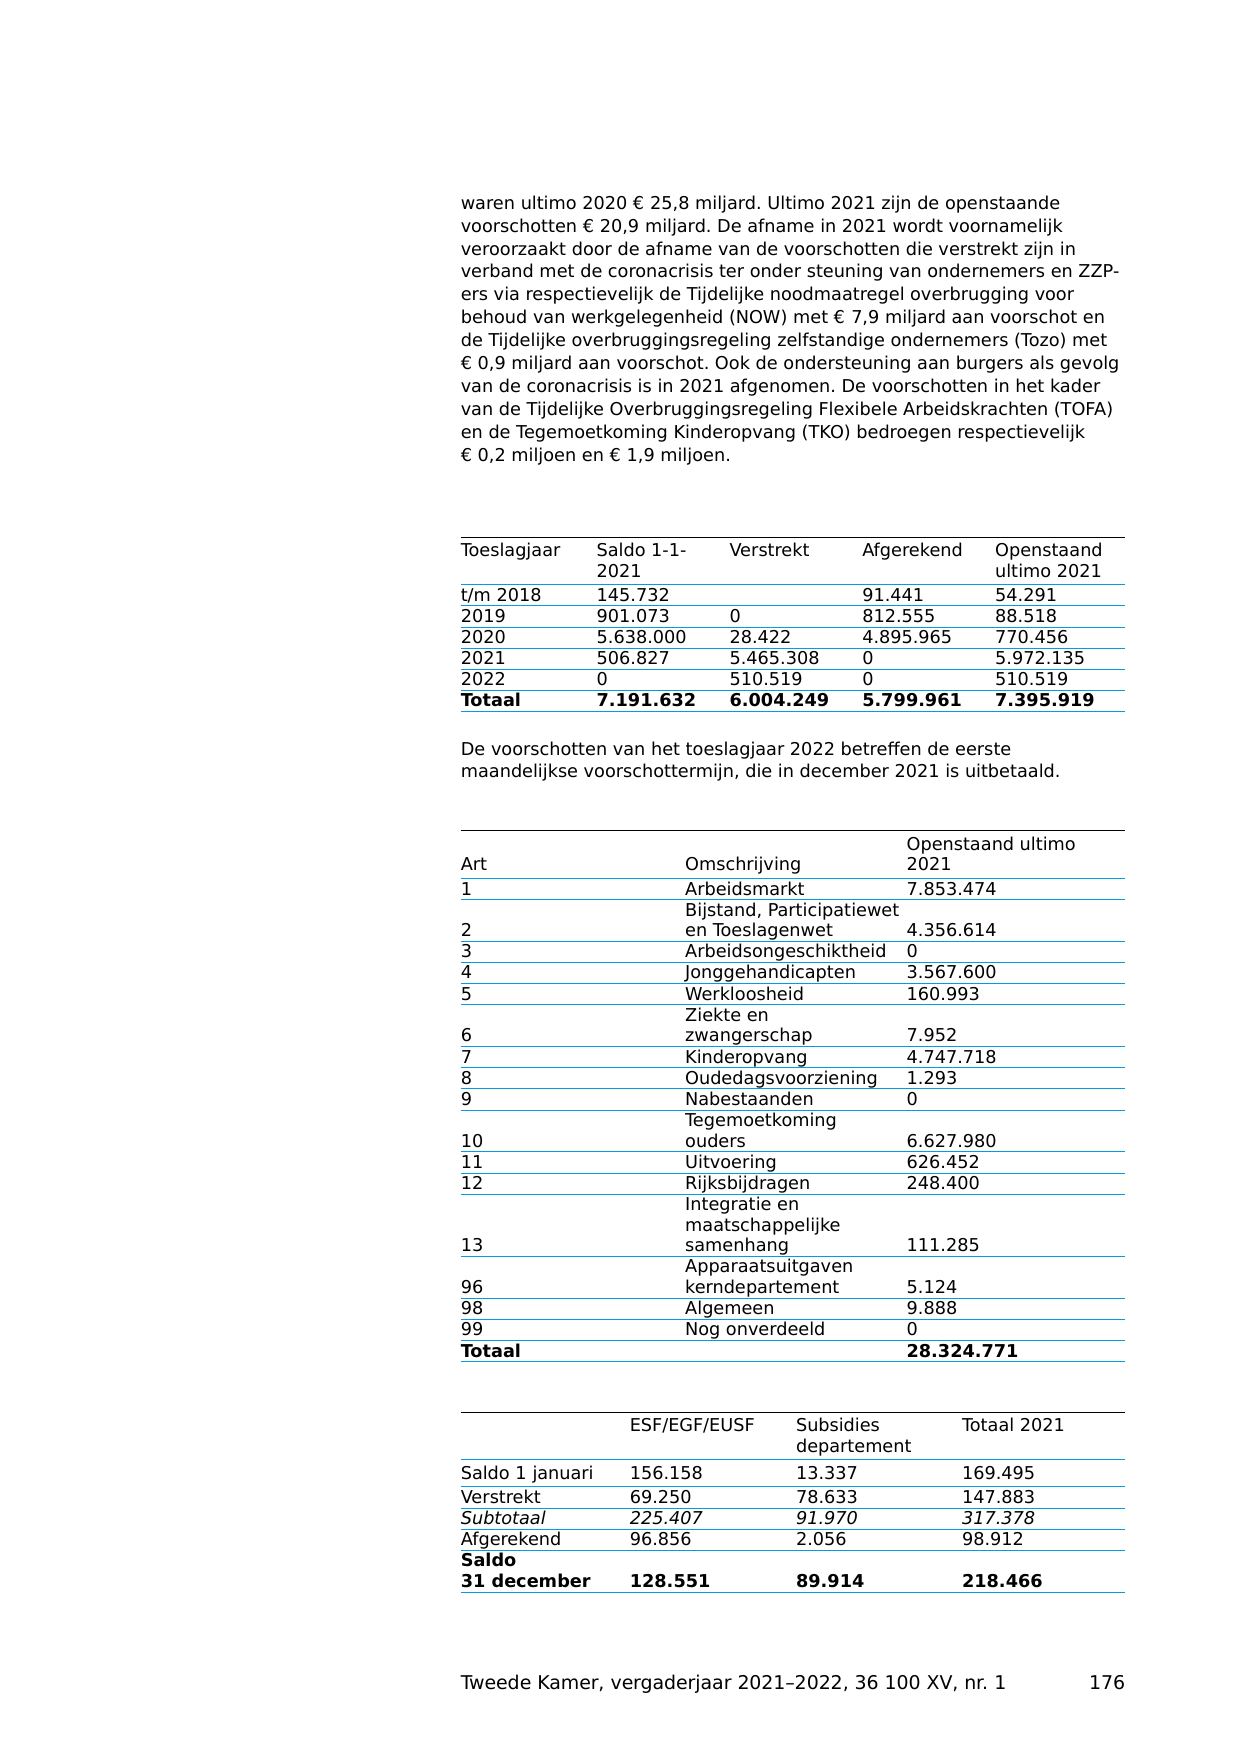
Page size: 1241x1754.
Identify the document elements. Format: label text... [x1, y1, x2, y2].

table_cell 13.337 [793, 1460, 959, 1486]
table_cell 156.158 [627, 1460, 793, 1486]
table_cell Oudedagsvoorziening [682, 1068, 903, 1088]
table_cell 812.555 [859, 606, 992, 626]
table_cell Ziekte en zwangerschap [682, 1005, 903, 1046]
table_cell 5.124 [904, 1257, 1125, 1298]
table_cell 1 [461, 879, 682, 899]
table_cell 54.291 [992, 585, 1125, 605]
table_cell Rijksbijdragen [682, 1174, 903, 1193]
table_cell 218.466 [959, 1551, 1125, 1591]
table_cell Arbeidsmarkt [682, 879, 903, 899]
table_cell 0 [859, 649, 992, 669]
table_cell 78.633 [793, 1487, 959, 1507]
table_cell [461, 1413, 627, 1459]
table_cell 7.191.632 [594, 691, 726, 711]
table_cell 91.441 [859, 585, 992, 605]
table_cell Totaal [461, 691, 593, 711]
table_cell 12 [461, 1174, 682, 1193]
table_cell 506.827 [594, 649, 726, 669]
table_cell 128.551 [627, 1551, 793, 1591]
table_cell 7.853.474 [904, 879, 1125, 899]
table_cell 169.495 [959, 1460, 1125, 1486]
table_cell 28.324.771 [904, 1341, 1125, 1361]
table_cell Tegemoetkoming ouders [682, 1111, 903, 1151]
table_cell 88.518 [992, 606, 1125, 626]
table_cell Bijstand, Participatiewet en Toeslagenwet [682, 900, 903, 941]
table_cell 0 [859, 670, 992, 690]
table_cell [726, 585, 859, 605]
table_cell Verstrekt [726, 538, 859, 584]
table_cell Openstaand ultimo 2021 [904, 831, 1125, 878]
table_cell Subtotaal [461, 1509, 627, 1528]
table_cell 96.856 [627, 1530, 793, 1550]
table_header Tabel 111 Voorschotten naar ouderdom (toeslagen) (bedragen x € 1.000) [461, 489, 1125, 537]
table_cell 7.395.919 [992, 691, 1125, 711]
table_cell 317.378 [959, 1509, 1125, 1528]
table_cell 901.073 [594, 606, 726, 626]
table_cell 4 [461, 963, 682, 983]
table_cell 5.465.308 [726, 649, 859, 669]
table_cell 0 [904, 1320, 1125, 1340]
table_cell Art [461, 831, 682, 878]
table_cell 510.519 [992, 670, 1125, 690]
table_cell Saldo 1-1-2021 [594, 538, 726, 584]
table_cell Saldo 31 december [461, 1551, 627, 1591]
table_cell Apparaatsuitgaven kerndepartement [682, 1257, 903, 1298]
table_cell 147.883 [959, 1487, 1125, 1507]
table_cell ESF/EGF/EUSF [627, 1413, 793, 1459]
table_cell 13 [461, 1195, 682, 1256]
table_cell 99 [461, 1320, 682, 1340]
table_cell 11 [461, 1152, 682, 1172]
table_cell 5 [461, 984, 682, 1004]
table_cell Openstaand ultimo 2021 [992, 538, 1125, 584]
table_cell 9 [461, 1089, 682, 1109]
table_cell 770.456 [992, 628, 1125, 648]
table_cell 89.914 [793, 1551, 959, 1591]
table_cell Toeslagjaar [461, 538, 593, 584]
table_cell 6.627.980 [904, 1111, 1125, 1151]
table_cell 3.567.600 [904, 963, 1125, 983]
table_cell [682, 1341, 903, 1361]
table_cell 0 [594, 670, 726, 690]
table_cell Saldo 1 januari [461, 1460, 627, 1486]
table_cell Algemeen [682, 1299, 903, 1319]
table_cell 10 [461, 1111, 682, 1151]
table_cell 8 [461, 1068, 682, 1088]
table_cell Omschrijving [682, 831, 903, 878]
table_cell 98 [461, 1299, 682, 1319]
table_cell 96 [461, 1257, 682, 1298]
table_cell Nog onverdeeld [682, 1320, 903, 1340]
table_cell Afgerekend [859, 538, 992, 584]
table_cell Jonggehandicapten [682, 963, 903, 983]
table_cell 4.747.718 [904, 1047, 1125, 1067]
table_cell 7.952 [904, 1005, 1125, 1046]
table_cell 91.970 [793, 1509, 959, 1528]
table_cell 0 [904, 1089, 1125, 1109]
table_cell Arbeidsongeschiktheid [682, 942, 903, 962]
table_cell 69.250 [627, 1487, 793, 1507]
text waren ultimo 2020 € 25,8 miljard. Ultimo 2021 zijn de openstaande voorschotten € 20,9 miljard. De afname in 2021 wordt voornamelijk veroorzaakt door de afname van de voorschotten die verstrekt zijn in verband met de coronacrisis ter onder steuning van ondernemers en ZZP-ers via respectievelijk de Tijdelijke noodmaatregel overbrugging voor behoud van werkgelegenheid (NOW) met € 7,9 miljard aan voorschot en de Tijdelijke overbruggingsregeling zelfstandige ondernemers (Tozo) met € 0,9 miljard aan voorschot. Ook de ondersteuning aan burgers als gevolg van de coronacrisis is in 2021 afgenomen. De voorschotten in het kader van de Tijdelijke Overbruggingsregeling Flexibele Arbeidskrachten (TOFA) en de Tegemoetkoming Kinderopvang (TKO) bedroegen respectievelijk € 0,2 miljoen en € 1,9 miljoen. [461, 191, 1125, 466]
table_cell 2021 [461, 649, 593, 669]
table_cell Verstrekt [461, 1487, 627, 1507]
table_cell 4.356.614 [904, 900, 1125, 941]
table_cell 3 [461, 942, 682, 962]
table_cell 145.732 [594, 585, 726, 605]
table_cell Subsidies departement [793, 1413, 959, 1459]
table_cell 0 [904, 942, 1125, 962]
table_cell 510.519 [726, 670, 859, 690]
table_cell 5.799.961 [859, 691, 992, 711]
table_cell Afgerekend [461, 1530, 627, 1550]
table_cell 626.452 [904, 1152, 1125, 1172]
table_cell 2019 [461, 606, 593, 626]
table_cell Nabestaanden [682, 1089, 903, 1109]
table_cell 5.972.135 [992, 649, 1125, 669]
table_cell Kinderopvang [682, 1047, 903, 1067]
table_cell 28.422 [726, 628, 859, 648]
table_cell 5.638.000 [594, 628, 726, 648]
table_cell 0 [726, 606, 859, 626]
table_cell 2020 [461, 628, 593, 648]
table_cell Totaal [461, 1341, 682, 1361]
table_cell t/m 2018 [461, 585, 593, 605]
table_cell 2022 [461, 670, 593, 690]
table_cell 2.056 [793, 1530, 959, 1550]
table_cell 6.004.249 [726, 691, 859, 711]
table_cell Uitvoering [682, 1152, 903, 1172]
table_cell 98.912 [959, 1530, 1125, 1550]
table_cell 1.293 [904, 1068, 1125, 1088]
table_cell 160.993 [904, 984, 1125, 1004]
table_cell 111.285 [904, 1195, 1125, 1256]
text De voorschotten van het toeslagjaar 2022 betreffen de eerste maandelijkse voorschottermijn, die in december 2021 is uitbetaald. [461, 737, 1125, 782]
table_header Tabel 113 Voorschotten UVB (bedragen x € 1.000) [461, 1387, 1125, 1412]
table_cell 248.400 [904, 1174, 1125, 1193]
table_cell 4.895.965 [859, 628, 992, 648]
table_cell Werkloosheid [682, 984, 903, 1004]
table_cell Totaal 2021 [959, 1413, 1125, 1459]
table_cell 225.407 [627, 1509, 793, 1528]
table_cell 2 [461, 900, 682, 941]
table_cell Integratie en maatschappelijke samenhang [682, 1195, 903, 1256]
table_cell 6 [461, 1005, 682, 1046]
table_cell 9.888 [904, 1299, 1125, 1319]
table_header Tabel 112 Voorschotten naar artikel (bedragen x € 1.000) [461, 805, 1125, 830]
table_cell 7 [461, 1047, 682, 1067]
